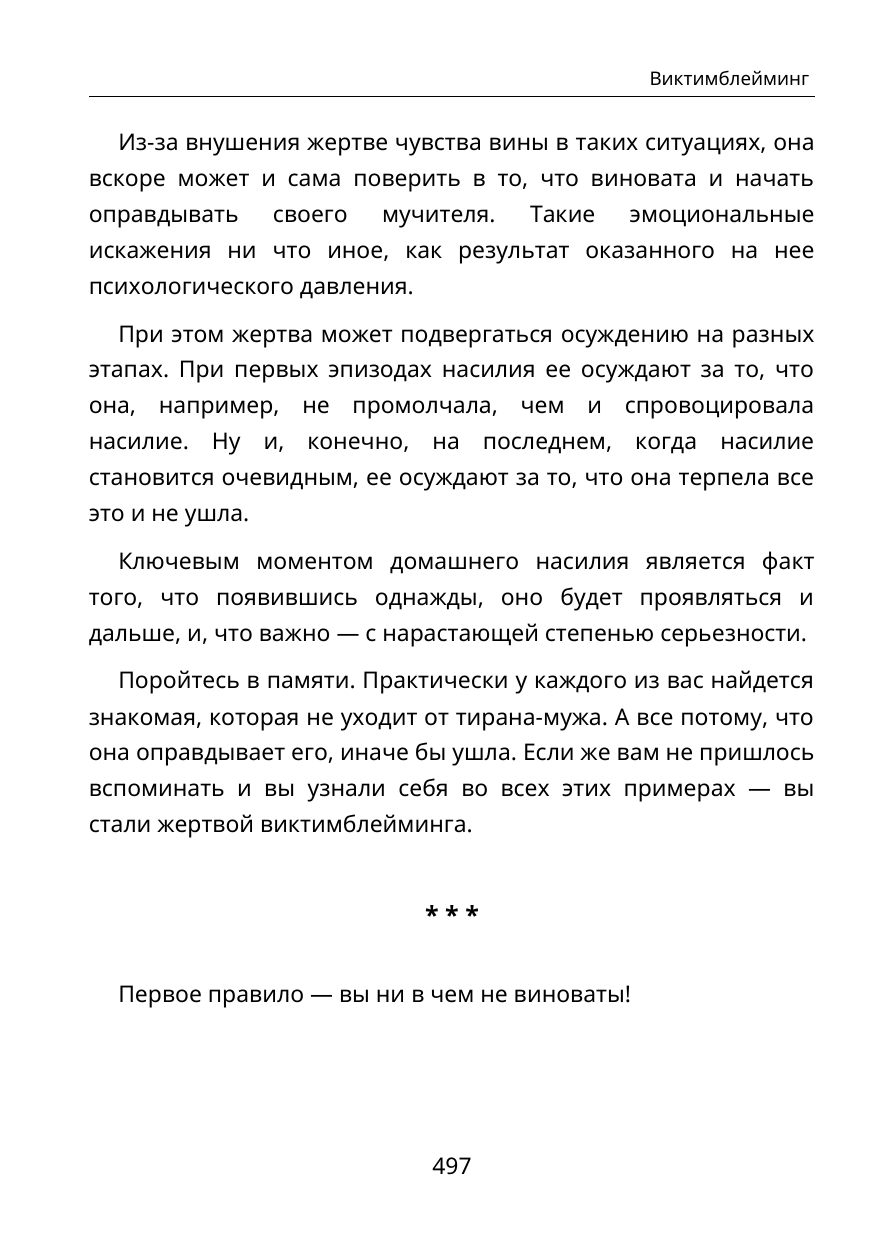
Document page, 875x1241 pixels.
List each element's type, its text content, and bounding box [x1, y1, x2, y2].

text При этом жертва может подвергаться осуждению на разных этапах. При первых эпизодах насилия ее осуждают за то, что она, например, не промолчала, чем и спровоцировала насилие. Ну и, конечно, на последнем, когда насилие становится очевидным, ее осуждают за то, что она терпела все это и не ушла. [88, 317, 815, 528]
text Поройтесь в памяти. Практически у каждого из вас найдется знакомая, которая не уходит от тирана-мужа. А все потому, что она оправдывает его, иначе бы ушла. Если же вам не пришлось вспоминать и вы узнали себя во всех этих примерах — вы стали жертвой виктимблейминга. [88, 664, 815, 839]
text Из-за внушения жертве чувства вины в таких ситуациях, она вскоре может и сама поверить в то, что виновата и начать оправдывать своего мучителя. Такие эмоциональные искажения ни что иное, как результат оказанного на нее психологического давления. [88, 126, 815, 301]
text Ключевым моментом домашнего насилия является факт того, что появившись однажды, оно будет проявляться и дальше, и, что важно — с нарастающей степенью серьезности. [88, 545, 815, 648]
text Первое правило — вы ни в чем не виноваты! [88, 978, 815, 1009]
subtitle * * * [88, 897, 815, 931]
